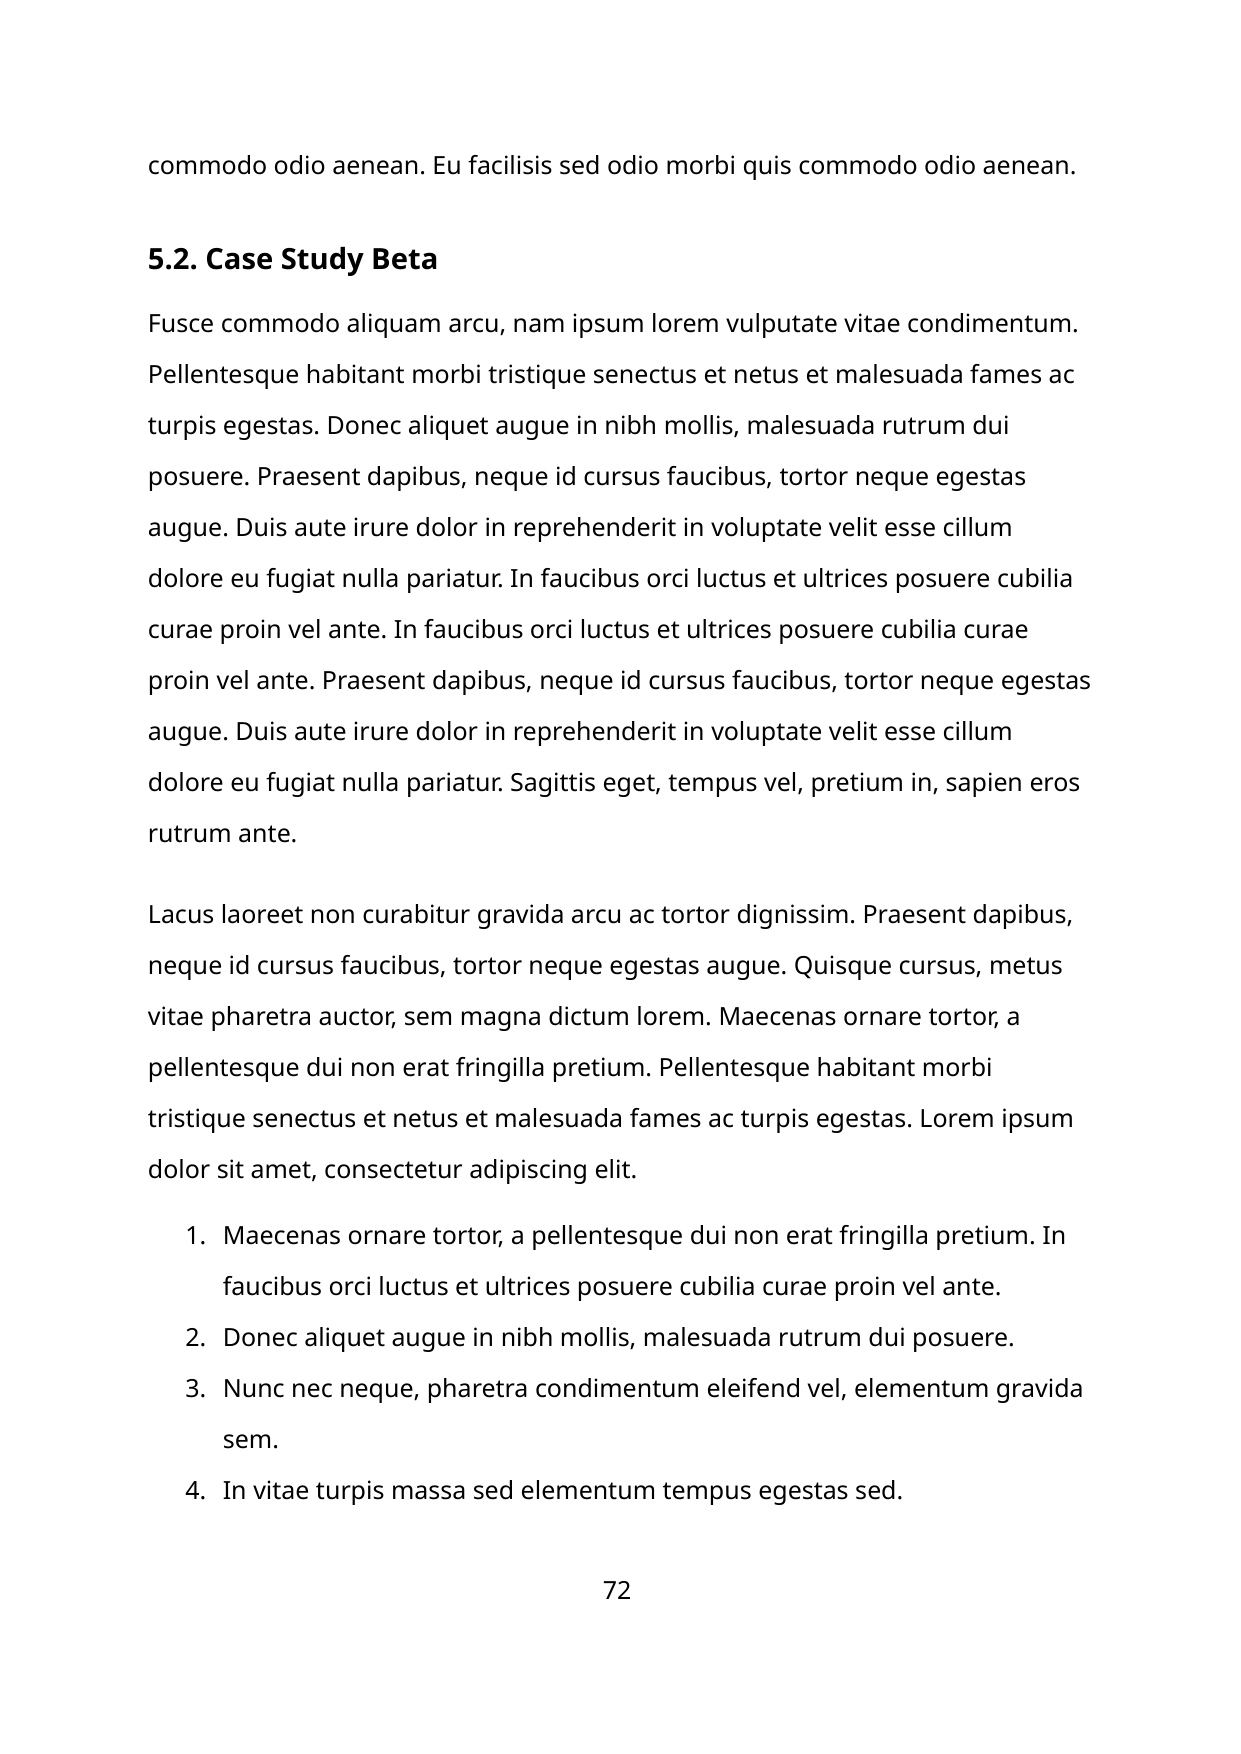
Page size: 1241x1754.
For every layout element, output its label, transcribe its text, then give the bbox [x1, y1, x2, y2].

text Fusce commodo aliquam arcu, nam ipsum lorem vulputate vitae condimentum. Pellentesque habitant morbi tristique senectus et netus et malesuada fames ac turpis egestas. Donec aliquet augue in nibh mollis, malesuada rutrum dui posuere. Praesent dapibus, neque id cursus faucibus, tortor neque egestas augue. Duis aute irure dolor in reprehenderit in voluptate velit esse cillum dolore eu fugiat nulla pariatur. In faucibus orci luctus et ultrices posuere cubilia curae proin vel ante. In faucibus orci luctus et ultrices posuere cubilia curae proin vel ante. Praesent dapibus, neque id cursus faucibus, tortor neque egestas augue. Duis aute irure dolor in reprehenderit in voluptate velit esse cillum dolore eu fugiat nulla pariatur. Sagittis eget, tempus vel, pretium in, sapien eros rutrum ante. [148, 305, 1093, 850]
text Lacus laoreet non curabitur gravida arcu ac tortor dignissim. Praesent dapibus, neque id cursus faucibus, tortor neque egestas augue. Quisque cursus, metus vitae pharetra auctor, sem magna dictum lorem. Maecenas ornare tortor, a pellentesque dui non erat fringilla pretium. Pellentesque habitant morbi tristique senectus et netus et malesuada fames ac turpis egestas. Lorem ipsum dolor sit amet, consectetur adipiscing elit. [148, 896, 1093, 1186]
list In vitae turpis massa sed elementum tempus egestas sed. [185, 1473, 1093, 1507]
text commodo odio aenean. Eu facilisis sed odio morbi quis commodo odio aenean. [148, 148, 1093, 182]
list Nunc nec neque, pharetra condimentum eleifend vel, elementum gravida sem. [185, 1371, 1093, 1456]
list Donec aliquet augue in nibh mollis, malesuada rutrum dui posuere. [185, 1319, 1093, 1354]
list Maecenas ornare tortor, a pellentesque dui non erat fringilla pretium. In faucibus orci luctus et ultrices posuere cubilia curae proin vel ante. [185, 1217, 1093, 1303]
subtitle 5.2. Case Study Beta [148, 238, 1093, 278]
